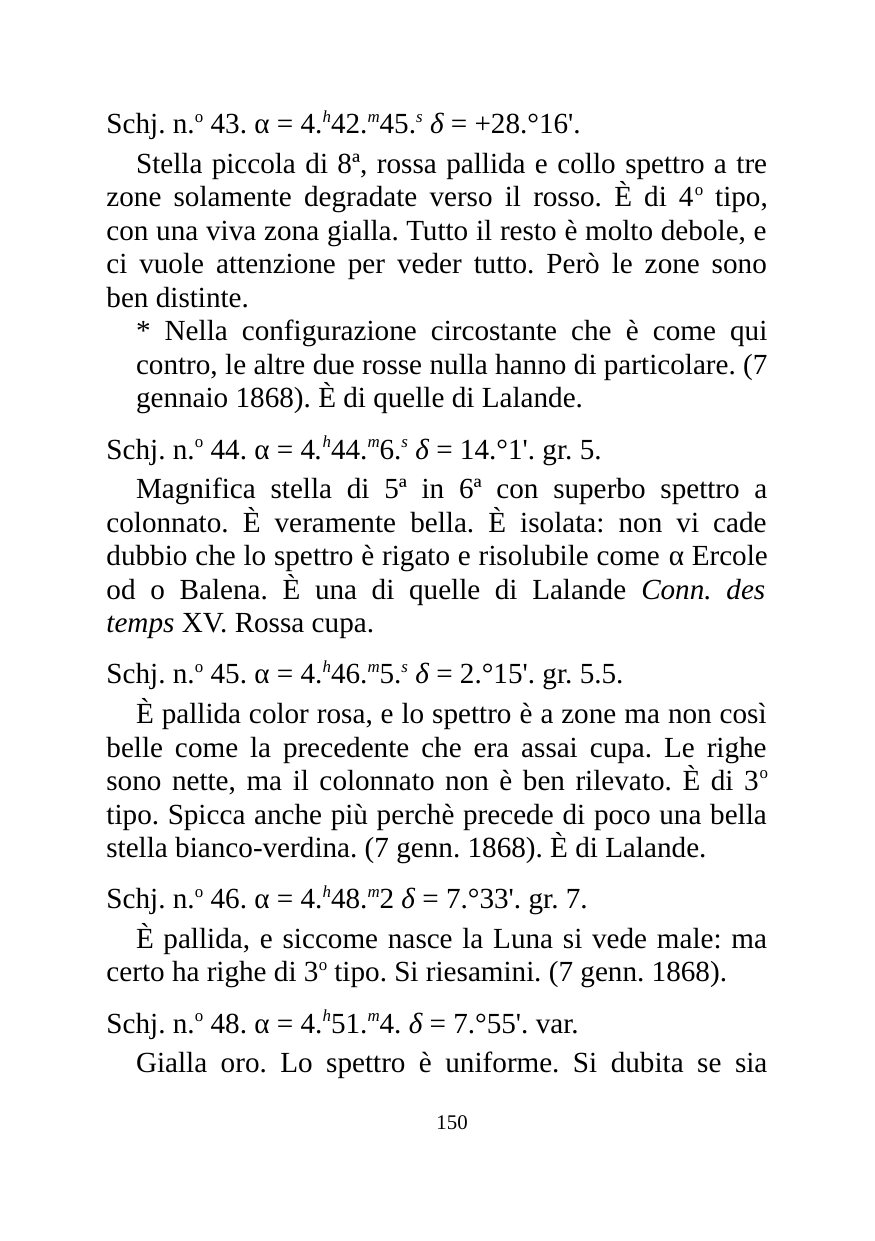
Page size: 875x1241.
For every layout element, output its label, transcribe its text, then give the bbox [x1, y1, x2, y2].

text Schj. n.o 45. α = 4.h46.m5.s δ = 2.°15'. gr. 5.5. [106, 657, 768, 690]
text Magnifica stella di 5ª in 6ª con superbo spettro a colonnato. È veramente bella. È isolata: non vi cade dubbio che lo spettro è rigato e risolubile come α Ercole od ο Balena. È una di quelle di Lalande Conn. des temps XV. Rossa cupa. [106, 471, 768, 639]
text Schj. n.o 44. α = 4.h44.m6.s δ = 14.°1'. gr. 5. [106, 432, 768, 465]
text Schj. n.o 43. α = 4.h42.m45.s δ = +28.°16'. [106, 106, 768, 140]
text È pallida color rosa, e lo spettro è a zone ma non così belle come la precedente che era assai cupa. Le righe sono nette, ma il colonnato non è ben rilevato. È di 3o tipo. Spicca anche più perchè precede di poco una bella stella bianco-verdina. (7 genn. 1868). È di Lalande. [106, 696, 768, 864]
text Schj. n.o 46. α = 4.h48.m2 δ = 7.°33'. gr. 7. [106, 882, 768, 915]
text Schj. n.o 48. α = 4.h51.m4. δ = 7.°55'. var. [106, 1006, 768, 1039]
text * Nella configurazione circostante che è come qui contro, le altre due rosse nulla hanno di particolare. (7 gennaio 1868). È di quelle di Lalande. [136, 313, 768, 414]
text Stella piccola di 8ª, rossa pallida e collo spettro a tre zone solamente degradate verso il rosso. È di 4o tipo, con una viva zona gialla. Tutto il resto è molto debole, e ci vuole attenzione per veder tutto. Però le zone sono ben distinte. [106, 146, 768, 313]
text Gialla oro. Lo spettro è uniforme. Si dubita se sia [106, 1045, 768, 1079]
text È pallida, e siccome nasce la Luna si vede male: ma certo ha righe di 3o tipo. Si riesamini. (7 genn. 1868). [106, 921, 768, 988]
